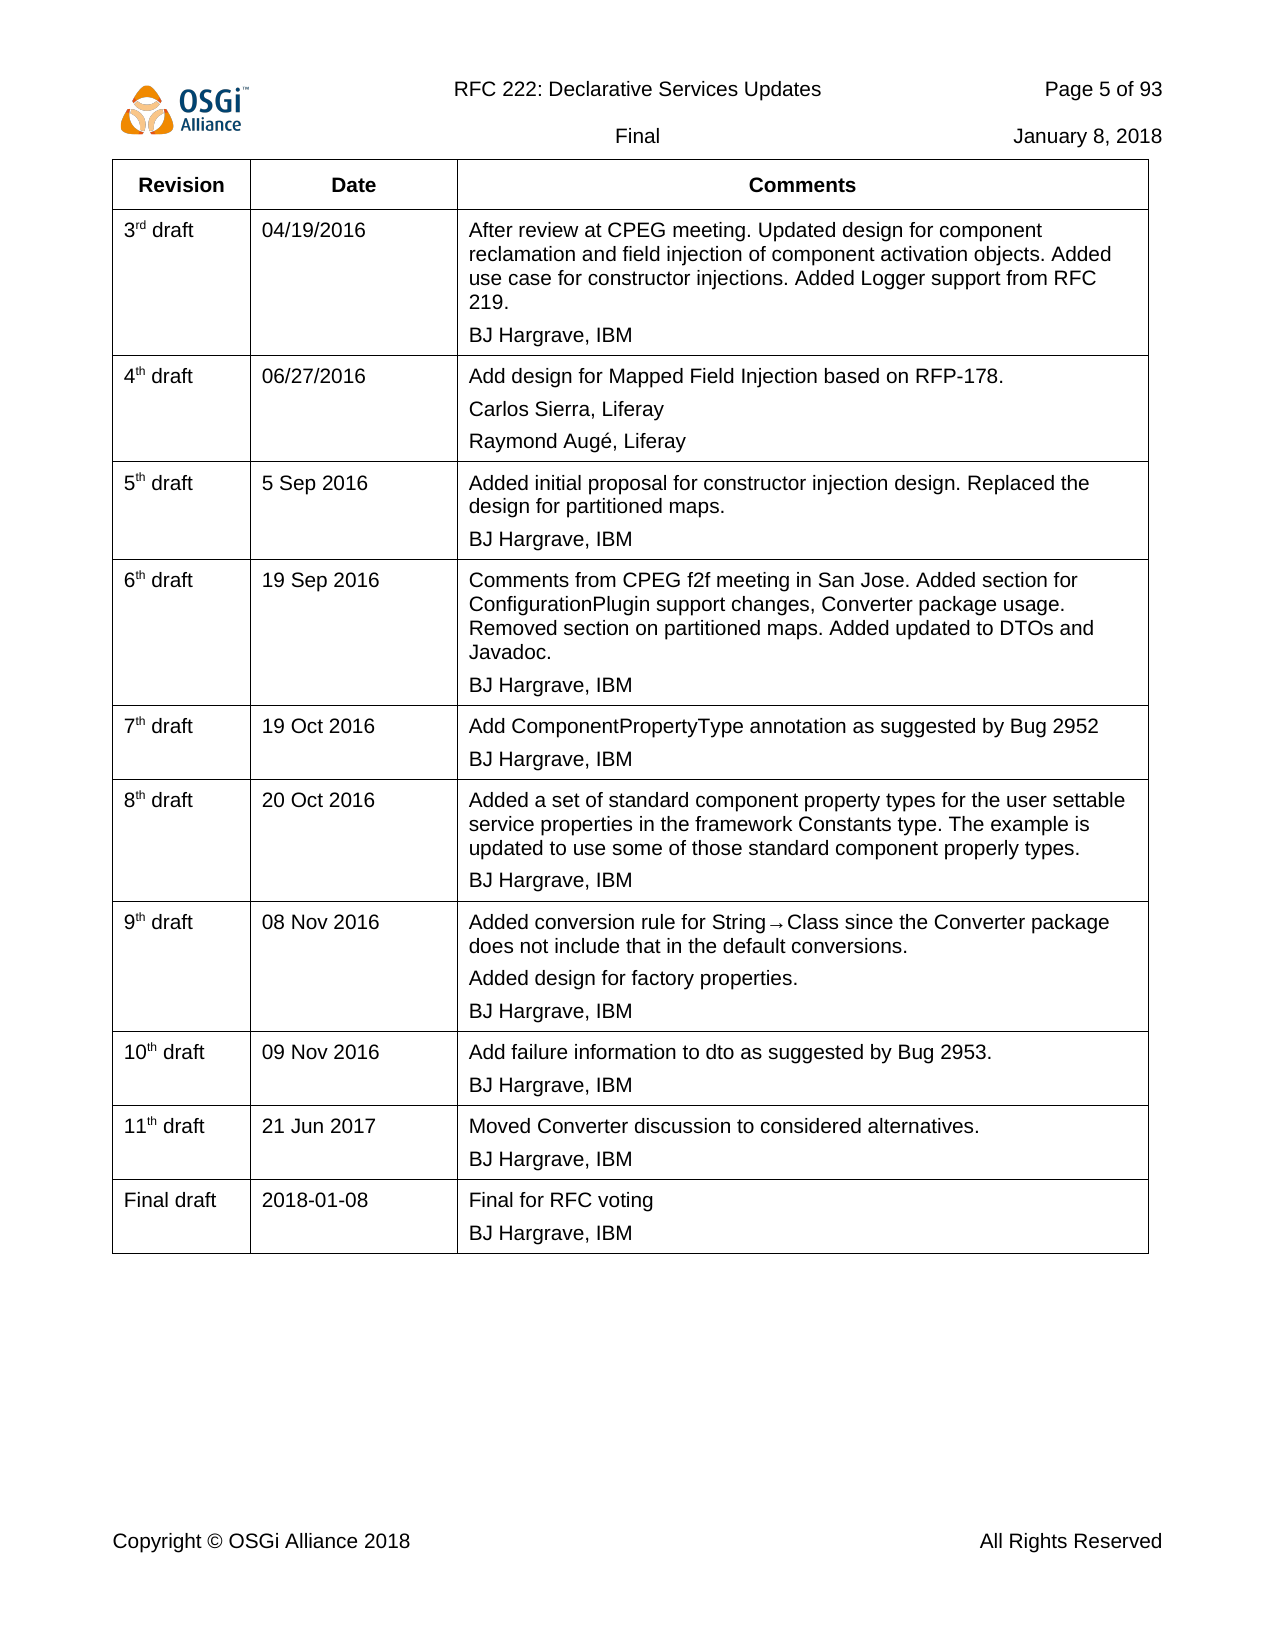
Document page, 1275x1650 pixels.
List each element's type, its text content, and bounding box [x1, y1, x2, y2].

table_cell Add ComponentPropertyType annotation as suggested by Bug 2952 BJ Hargrave, IBM [458, 706, 1148, 779]
table_cell 7th draft [113, 706, 250, 779]
table_cell Final for RFC voting BJ Hargrave, IBM [458, 1180, 1148, 1253]
table_cell Add failure information to dto as suggested by Bug 2953. BJ Hargrave, IBM [458, 1032, 1148, 1105]
table_cell Final draft [113, 1180, 250, 1253]
table_cell 3rd draft [113, 210, 250, 355]
table_cell 2018-01-08 [251, 1180, 457, 1253]
table_cell 11th draft [113, 1106, 250, 1179]
table_header Comments [458, 160, 1148, 209]
table_cell 9th draft [113, 902, 250, 1031]
table_cell 4th draft [113, 356, 250, 461]
table_cell 09 Nov 2016 [251, 1032, 457, 1105]
table_cell 19 Sep 2016 [251, 560, 457, 705]
table_cell 6th draft [113, 560, 250, 705]
table_cell Moved Converter discussion to considered alternatives. BJ Hargrave, IBM [458, 1106, 1148, 1179]
table_cell 06/27/2016 [251, 356, 457, 461]
table_cell 04/19/2016 [251, 210, 457, 355]
table_header Date [251, 160, 457, 209]
table_header Revision [113, 160, 250, 209]
table_cell After review at CPEG meeting. Updated design for component reclamation and field injection of component activation objects. Added use case for constructor injections. Added Logger support from RFC 219. BJ Hargrave, IBM [458, 210, 1148, 355]
table_cell 19 Oct 2016 [251, 706, 457, 779]
table_cell Added initial proposal for constructor injection design. Replaced the design for partitioned maps. BJ Hargrave, IBM [458, 462, 1148, 559]
table_cell Added conversion rule for String→Class since the Converter package does not include that in the default conversions. Added design for factory properties. BJ Hargrave, IBM [458, 902, 1148, 1031]
table_cell Comments from CPEG f2f meeting in San Jose. Added section for ConfigurationPlugin support changes, Converter package usage. Removed section on partitioned maps. Added updated to DTOs and Javadoc. BJ Hargrave, IBM [458, 560, 1148, 705]
picture [113, 78, 257, 142]
table_cell 20 Oct 2016 [251, 780, 457, 901]
table_cell Added a set of standard component property types for the user settable service properties in the framework Constants type. The example is updated to use some of those standard component properly types. BJ Hargrave, IBM [458, 780, 1148, 901]
table_cell Add design for Mapped Field Injection based on RFP-178. Carlos Sierra, Liferay Raymond Augé, Liferay [458, 356, 1148, 461]
table_cell 21 Jun 2017 [251, 1106, 457, 1179]
table_cell 10th draft [113, 1032, 250, 1105]
table_cell 8th draft [113, 780, 250, 901]
table_cell 5th draft [113, 462, 250, 559]
table_cell 5 Sep 2016 [251, 462, 457, 559]
table_cell 08 Nov 2016 [251, 902, 457, 1031]
